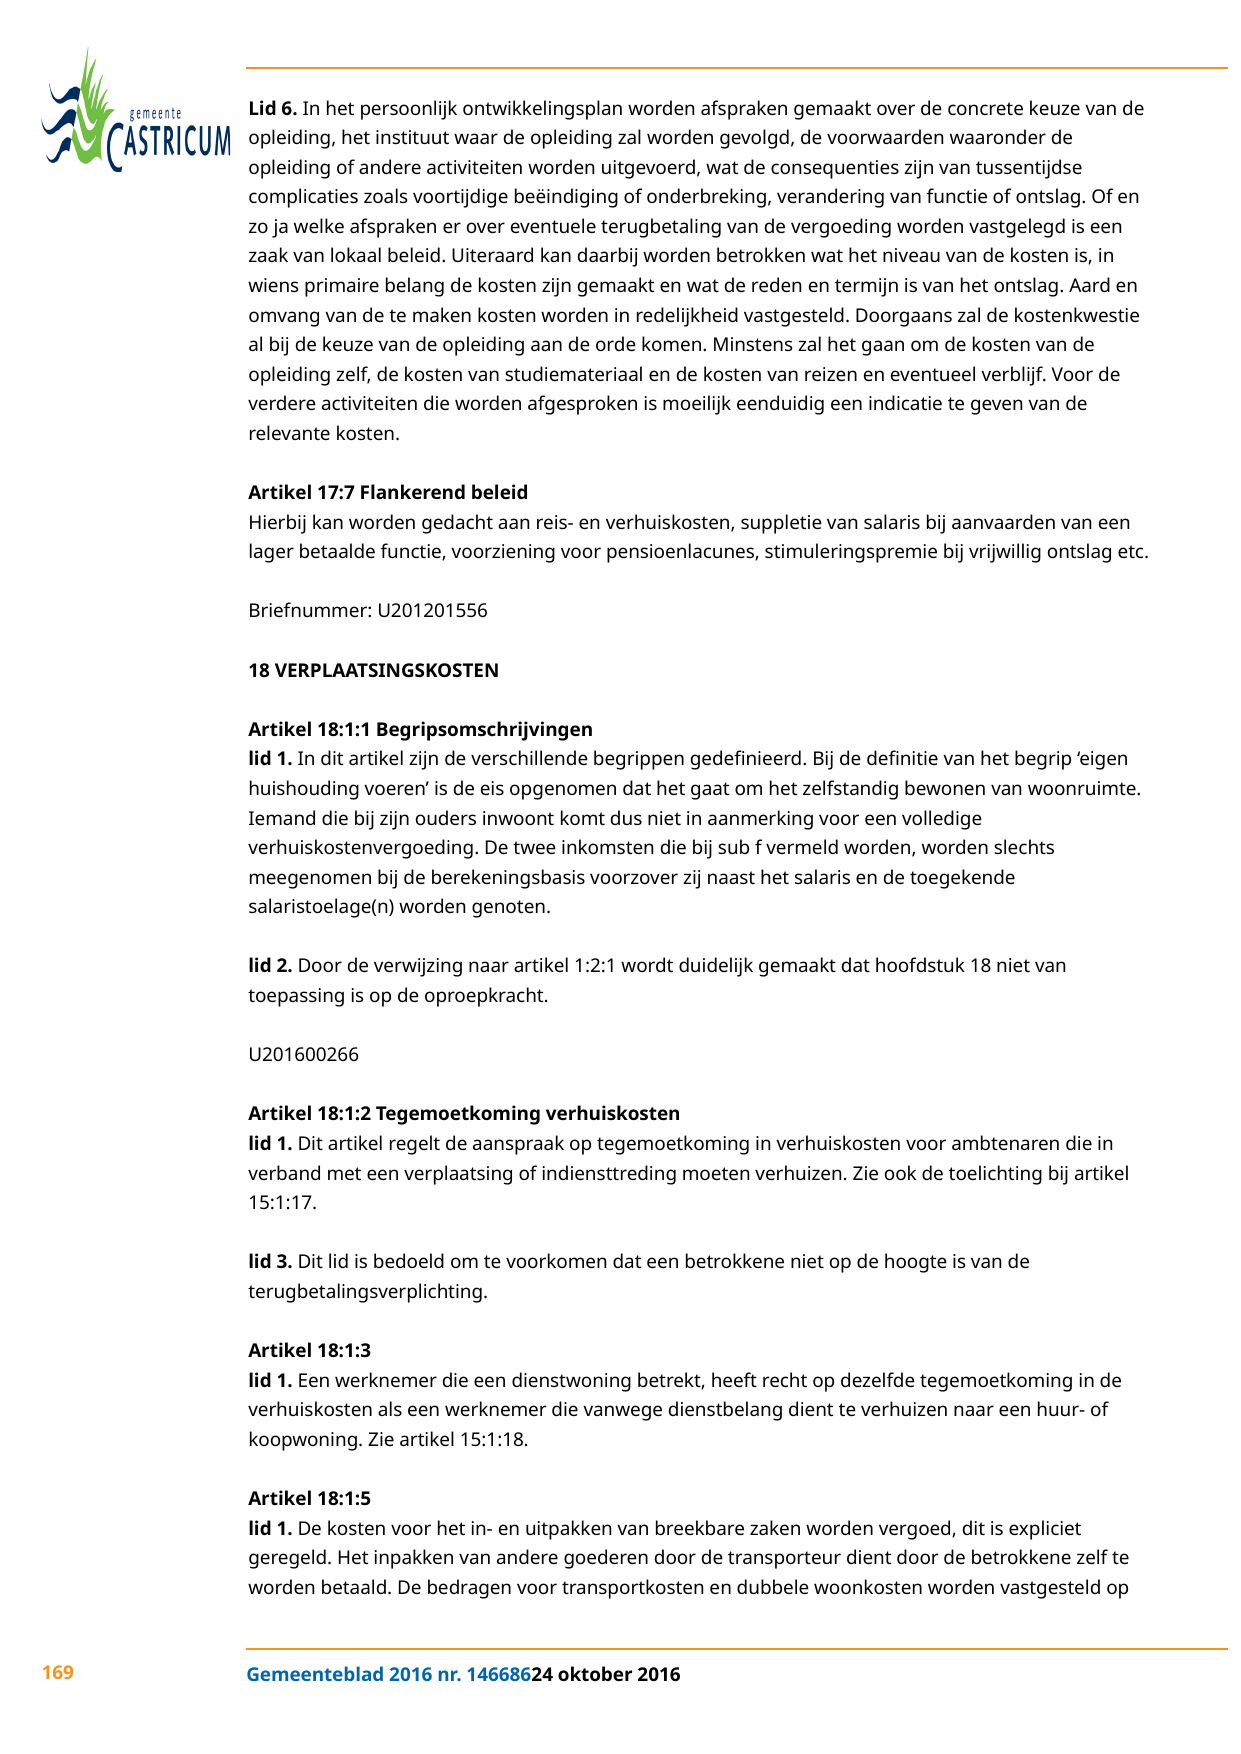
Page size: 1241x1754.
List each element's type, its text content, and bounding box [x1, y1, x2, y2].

text U201600266 [248, 1041, 1152, 1067]
text lid 1. In dit artikel zijn de verschillende begrippen gedefinieerd. Bij de definitie van het begrip ‘eigen huishouding voeren’ is de eis opgenomen dat het gaat om het zelfstandig bewonen van woonruimte. Iemand die bij zijn ouders inwoont komt dus niet in aanmerking voor een volledige verhuiskostenvergoeding. De twee inkomsten die bij sub f vermeld worden, worden slechts meegenomen bij de berekeningsbasis voorzover zij naast het salaris en de toegekende salaristoelage(n) worden genoten. [248, 746, 1152, 919]
picture [41, 47, 231, 172]
text lid 1. De kosten voor het in- en uitpakken van breekbare zaken worden vergoed, dit is expliciet geregeld. Het inpakken van andere goederen door de transporteur dient door de betrokkene zelf te worden betaald. De bedragen voor transportkosten en dubbele woonkosten worden vastgesteld op [248, 1515, 1152, 1600]
text Artikel 17:7 Flankerend beleid [248, 479, 1152, 505]
text 18 VERPLAATSINGSKOSTEN [248, 657, 1152, 683]
text lid 2. Door de verwijzing naar artikel 1:2:1 wordt duidelijk gemaakt dat hoofdstuk 18 niet van toepassing is op de oproepkracht. [248, 953, 1152, 1008]
text lid 1. Dit artikel regelt de aanspraak op tegemoetkoming in verhuiskosten voor ambtenaren die in verband met een verplaatsing of indiensttreding moeten verhuizen. Zie ook de toelichting bij artikel 15:1:17. [248, 1130, 1152, 1215]
text lid 3. Dit lid is bedoeld om te voorkomen dat een betrokkene niet op de hoogte is van de terugbetalingsverplichting. [248, 1248, 1152, 1304]
text lid 1. Een werknemer die een dienstwoning betrekt, heeft recht op dezelfde tegemoetkoming in de verhuiskosten als een werknemer die vanwege dienstbelang dient te verhuizen naar een huur- of koopwoning. Zie artikel 15:1:18. [248, 1367, 1152, 1452]
text Hierbij kan worden gedacht aan reis- en verhuiskosten, suppletie van salaris bij aanvaarden van een lager betaalde functie, voorziening voor pensioenlacunes, stimuleringspremie bij vrijwillig ontslag etc. [248, 509, 1152, 564]
text Briefnummer: U201201556 [248, 598, 1152, 623]
text Lid 6. In het persoonlijk ontwikkelingsplan worden afspraken gemaakt over de concrete keuze van de opleiding, het instituut waar de opleiding zal worden gevolgd, de voorwaarden waaronder de opleiding of andere activiteiten worden uitgevoerd, wat de consequenties zijn van tussentijdse complicaties zoals voortijdige beëindiging of onderbreking, verandering van functie of ontslag. Of en zo ja welke afspraken er over eventuele terugbetaling van de vergoeding worden vastgelegd is een zaak van lokaal beleid. Uiteraard kan daarbij worden betrokken wat het niveau van de kosten is, in wiens primaire belang de kosten zijn gemaakt en wat de reden en termijn is van het ontslag. Aard en omvang van de te maken kosten worden in redelijkheid vastgesteld. Doorgaans zal de kostenkwestie al bij de keuze van de opleiding aan de orde komen. Minstens zal het gaan om de kosten van de opleiding zelf, de kosten van studiemateriaal en de kosten van reizen en eventueel verblijf. Voor de verdere activiteiten die worden afgesproken is moeilijk eenduidig een indicatie te geven van de relevante kosten. [248, 95, 1152, 446]
text Artikel 18:1:1 Begripsomschrijvingen [248, 716, 1152, 742]
text Artikel 18:1:5 [248, 1485, 1152, 1511]
text Artikel 18:1:3 [248, 1337, 1152, 1363]
text Artikel 18:1:2 Tegemoetkoming verhuiskosten [248, 1101, 1152, 1126]
